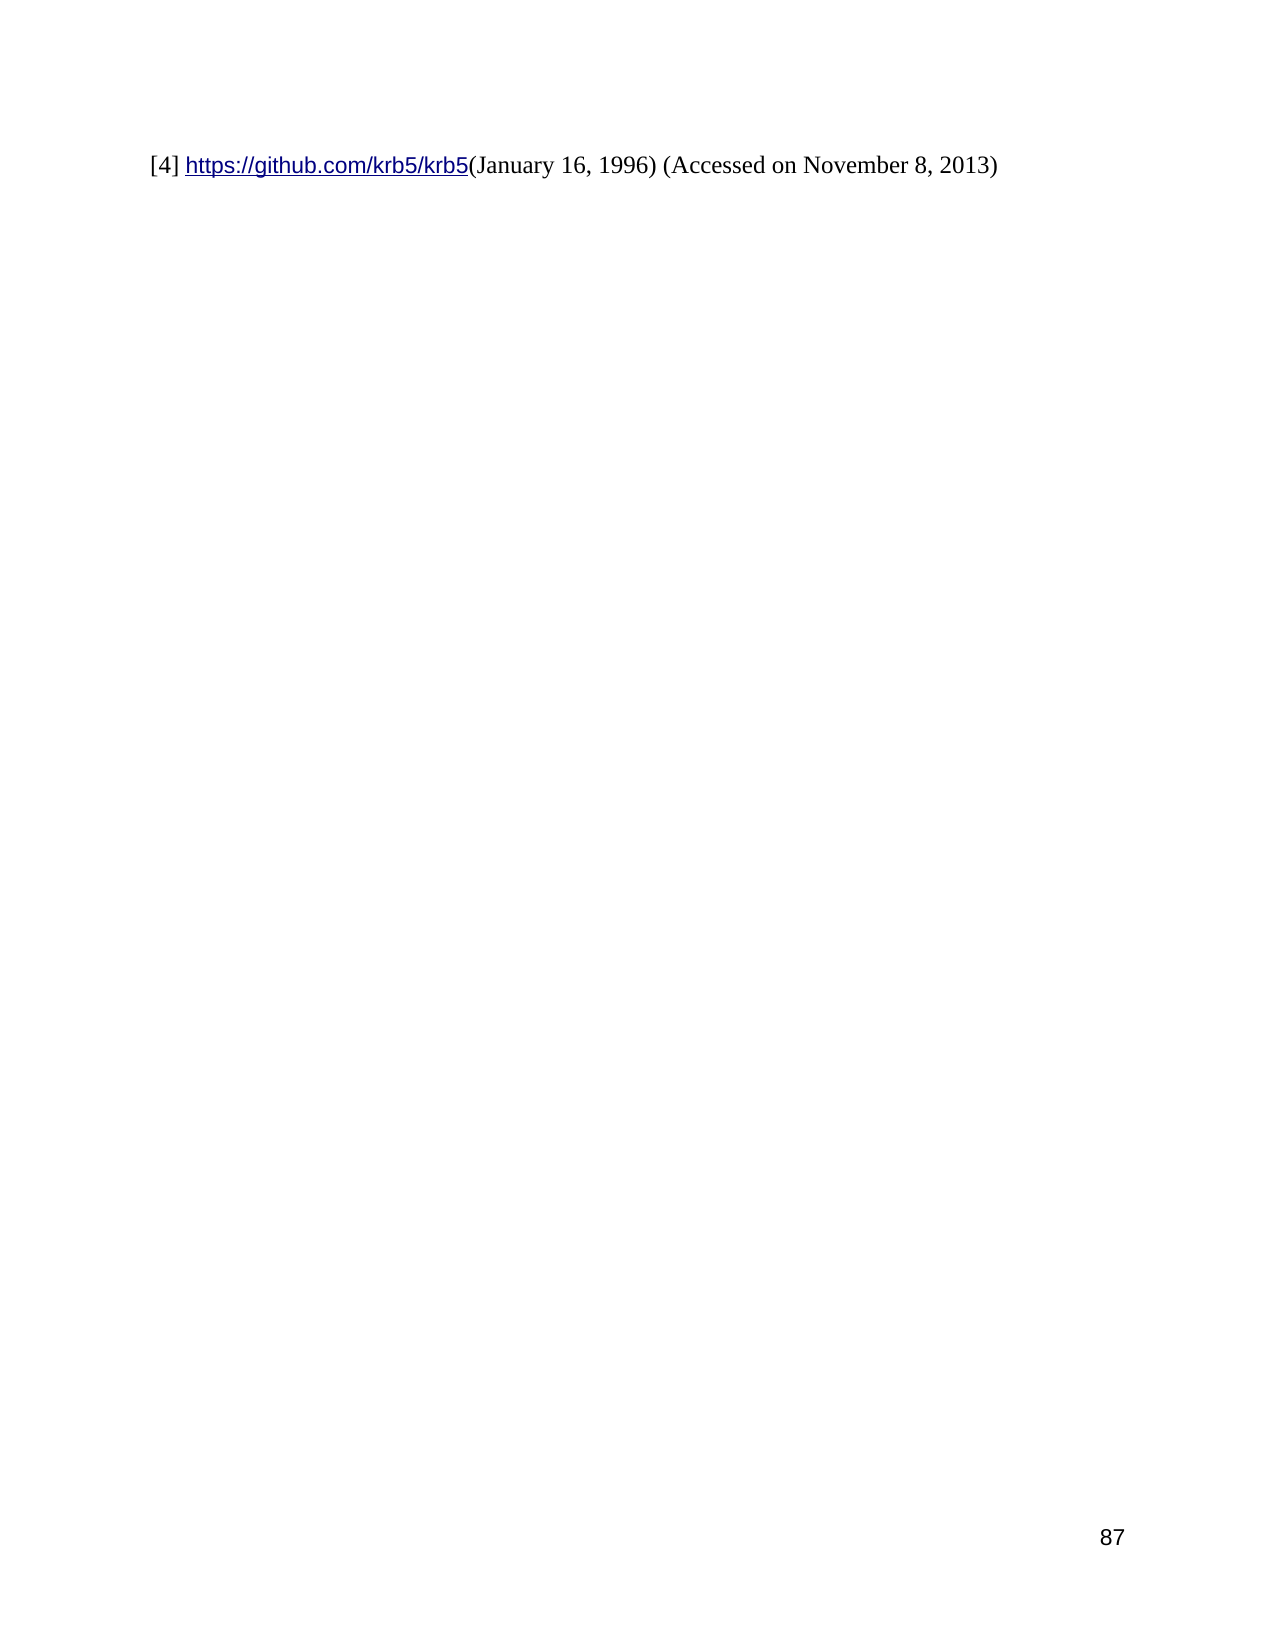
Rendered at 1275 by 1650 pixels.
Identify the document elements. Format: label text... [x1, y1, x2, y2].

text [4] https://github.com/krb5/krb5(January 16, 1996) (Accessed on November 8, 2013) [150, 150, 1125, 179]
